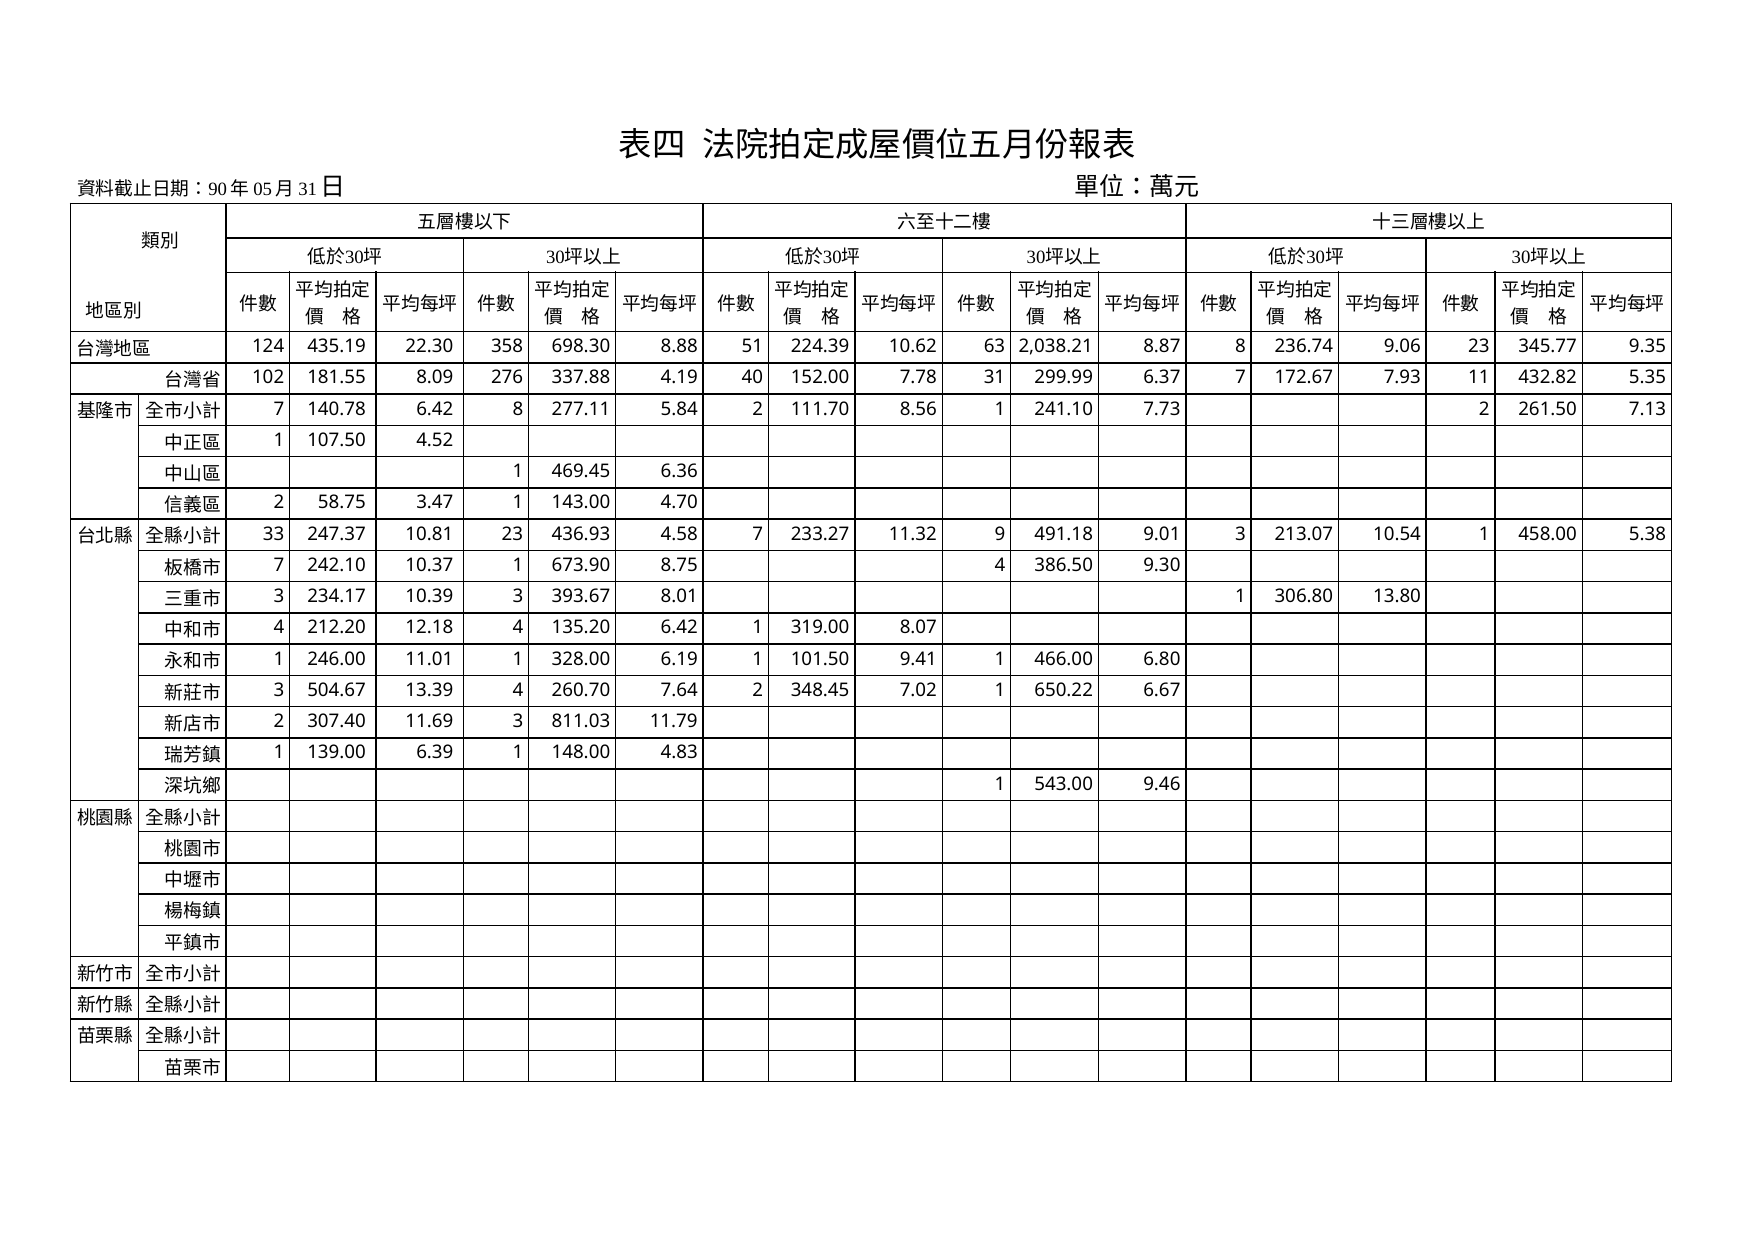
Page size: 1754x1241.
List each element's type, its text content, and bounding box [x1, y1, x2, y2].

table_cell 三重市 [139, 582, 225, 612]
table_cell [377, 770, 463, 799]
table_cell [856, 489, 942, 518]
table_cell 1 [464, 739, 528, 768]
table_cell [1252, 395, 1338, 424]
table_cell [290, 864, 375, 893]
table_cell 1 [464, 457, 528, 487]
table_cell 6.36 [616, 457, 702, 487]
table_cell [1339, 489, 1425, 518]
table_cell 低於30坪 [227, 239, 463, 271]
table_cell 中壢市 [139, 864, 225, 893]
table_cell [1427, 832, 1494, 862]
table_cell [1583, 739, 1671, 768]
table_cell [464, 832, 528, 862]
table_cell 基隆市 [71, 395, 138, 424]
table_cell [1496, 895, 1582, 924]
table_cell [1583, 676, 1671, 706]
table_cell 4.58 [616, 520, 702, 549]
table_cell 102 [227, 364, 289, 393]
table_cell [1427, 426, 1494, 456]
table_cell [1427, 739, 1494, 768]
table_cell [1099, 1051, 1185, 1081]
table_cell [1252, 895, 1338, 924]
table_cell [1339, 895, 1425, 924]
table_cell [769, 457, 854, 487]
table_cell [464, 989, 528, 1018]
table_cell [769, 739, 854, 768]
table_cell 平均每坪 [377, 273, 463, 331]
table_cell 1 [464, 551, 528, 581]
table_cell [1099, 582, 1185, 612]
table_cell [704, 957, 768, 987]
table_cell 10.81 [377, 520, 463, 549]
table_cell [1252, 770, 1338, 799]
table_cell 1 [227, 739, 289, 768]
table_cell 650.22 [1011, 676, 1098, 706]
table_cell [1583, 489, 1671, 518]
table_cell 466.00 [1011, 645, 1098, 674]
table_cell 51 [704, 332, 768, 362]
table_cell [769, 707, 854, 737]
table_cell [1496, 676, 1582, 706]
table_cell [464, 1020, 528, 1049]
table_cell [377, 989, 463, 1018]
table_cell 11 [1427, 364, 1494, 393]
table_cell 7.64 [616, 676, 702, 706]
table_cell [1252, 489, 1338, 518]
table_cell [290, 832, 375, 862]
table_cell [943, 926, 1010, 956]
table_cell [943, 582, 1010, 612]
table_cell 172.67 [1252, 364, 1338, 393]
table_cell 中正區 [139, 426, 225, 456]
table_cell 全縣小計 [139, 520, 225, 549]
table_cell [769, 551, 854, 581]
table_cell [1011, 895, 1098, 924]
table_cell 平均每坪 [1339, 273, 1425, 331]
table_cell [1252, 926, 1338, 956]
table_cell 393.67 [529, 582, 615, 612]
table_header 六至十二樓 [704, 204, 1185, 237]
table_cell 件數 [704, 273, 768, 331]
table_cell 4.19 [616, 364, 702, 393]
table_cell [769, 864, 854, 893]
table_cell 2 [1427, 395, 1494, 424]
table_cell 8.87 [1099, 332, 1185, 362]
table_cell [1427, 645, 1494, 674]
table_cell [529, 770, 615, 799]
table_cell [943, 989, 1010, 1018]
table_cell [1187, 770, 1250, 799]
table_cell [1339, 770, 1425, 799]
table_cell [704, 1020, 768, 1049]
table_cell [71, 768, 138, 799]
table_cell [1187, 551, 1250, 581]
table_cell [943, 864, 1010, 893]
table_cell [856, 457, 942, 487]
table_cell [704, 832, 768, 862]
table_cell [71, 925, 138, 956]
table_cell [71, 612, 138, 643]
table_cell [377, 457, 463, 487]
table_cell [1011, 1051, 1098, 1081]
table_cell 7.13 [1583, 395, 1671, 424]
table_cell [856, 739, 942, 768]
table_cell [943, 957, 1010, 987]
table_cell [227, 957, 289, 987]
table_cell 40 [704, 364, 768, 393]
table_cell 7.93 [1339, 364, 1425, 393]
table_cell [769, 1020, 854, 1049]
table_cell [464, 770, 528, 799]
table_cell 9.46 [1099, 770, 1185, 799]
table_cell 3 [227, 582, 289, 612]
table_cell [227, 926, 289, 956]
table_cell [1496, 614, 1582, 643]
table_cell 楊梅鎮 [139, 895, 225, 924]
table_cell [1187, 395, 1250, 424]
table_cell 10.62 [856, 332, 942, 362]
table_cell [856, 582, 942, 612]
table_cell 458.00 [1496, 520, 1582, 549]
table_cell 低於30坪 [704, 239, 942, 271]
table_cell 386.50 [1011, 551, 1098, 581]
table_cell [769, 426, 854, 456]
table_cell [1011, 832, 1098, 862]
table_cell [1252, 1051, 1338, 1081]
table_cell [1339, 832, 1425, 862]
table_cell [1427, 1020, 1494, 1049]
table_cell [227, 895, 289, 924]
table_cell 140.78 [290, 395, 375, 424]
table_cell 6.67 [1099, 676, 1185, 706]
table_cell 3 [464, 582, 528, 612]
table_cell [1496, 1051, 1582, 1081]
table_cell 811.03 [529, 707, 615, 737]
table_cell [227, 770, 289, 799]
table_cell [1583, 582, 1671, 612]
table_cell [1583, 551, 1671, 581]
table_cell [1187, 1051, 1250, 1081]
table_cell [769, 1051, 854, 1081]
table_cell [856, 895, 942, 924]
table_cell [704, 895, 768, 924]
table_cell [377, 1051, 463, 1081]
table_cell [1427, 582, 1494, 612]
table_cell [1496, 426, 1582, 456]
table_cell [1427, 489, 1494, 518]
table_cell 7.02 [856, 676, 942, 706]
table_cell 1 [227, 426, 289, 456]
table_cell [704, 864, 768, 893]
table_cell 件數 [1187, 273, 1250, 331]
table_cell 5.35 [1583, 364, 1671, 393]
table_cell 平均拍定價 格 [1496, 273, 1582, 331]
table_cell [1583, 614, 1671, 643]
table_cell [1187, 426, 1250, 456]
table_cell 5.38 [1583, 520, 1671, 549]
table_cell 平均拍定價 格 [1252, 273, 1338, 331]
table_cell [377, 832, 463, 862]
table_cell 全縣小計 [139, 801, 225, 831]
table_cell 件數 [227, 273, 289, 331]
table_cell 435.19 [290, 332, 375, 362]
table_cell [1011, 801, 1098, 831]
table_cell 181.55 [290, 364, 375, 393]
table_cell 436.93 [529, 520, 615, 549]
table_cell [1496, 864, 1582, 893]
table_cell 241.10 [1011, 395, 1098, 424]
table_cell [616, 832, 702, 862]
table_cell [1496, 645, 1582, 674]
table_cell 247.37 [290, 520, 375, 549]
table_cell 1 [1427, 520, 1494, 549]
table_cell 1 [464, 645, 528, 674]
table_cell 233.27 [769, 520, 854, 549]
table_cell [1187, 707, 1250, 737]
table_cell [227, 801, 289, 831]
table_cell [377, 864, 463, 893]
table_cell [1427, 926, 1494, 956]
table_cell [704, 801, 768, 831]
table_cell 平均每坪 [1099, 273, 1185, 331]
table_cell [943, 801, 1010, 831]
table_cell 台北縣 [71, 520, 138, 549]
table_cell 新莊市 [139, 676, 225, 706]
table_cell [1252, 832, 1338, 862]
table_cell [1099, 739, 1185, 768]
table_cell [1583, 832, 1671, 862]
table_cell [1099, 426, 1185, 456]
table_cell [1583, 457, 1671, 487]
table_cell 1 [943, 395, 1010, 424]
table_cell 139.00 [290, 739, 375, 768]
table_cell 1 [704, 645, 768, 674]
table_cell [1252, 614, 1338, 643]
table_cell [943, 1051, 1010, 1081]
table_cell 7.73 [1099, 395, 1185, 424]
table_cell [1099, 864, 1185, 893]
table_cell [529, 801, 615, 831]
table_cell [1187, 926, 1250, 956]
table_cell 9.01 [1099, 520, 1185, 549]
table_cell [529, 989, 615, 1018]
table_cell 6.42 [616, 614, 702, 643]
table_cell 桃園縣 [71, 801, 138, 831]
table_cell [616, 770, 702, 799]
table_cell 10.39 [377, 582, 463, 612]
table_cell 277.11 [529, 395, 615, 424]
table_cell [227, 1051, 289, 1081]
table_cell [377, 926, 463, 956]
table_cell [1339, 395, 1425, 424]
table_cell [1099, 801, 1185, 831]
table_cell [704, 770, 768, 799]
table_cell 8 [1187, 332, 1250, 362]
table_cell [1099, 957, 1185, 987]
table_cell 432.82 [1496, 364, 1582, 393]
table_cell 台灣省 [139, 364, 225, 393]
table_cell 平均拍定價 格 [1011, 273, 1098, 331]
table_cell [290, 926, 375, 956]
table_cell 101.50 [769, 645, 854, 674]
table_cell 213.07 [1252, 520, 1338, 549]
table_cell 桃園市 [139, 832, 225, 862]
table_cell 平鎮市 [139, 926, 225, 956]
table_cell [1339, 426, 1425, 456]
table_cell [1583, 1051, 1671, 1081]
table_cell [1339, 645, 1425, 674]
table_cell [1496, 489, 1582, 518]
table_cell 234.17 [290, 582, 375, 612]
table_cell [943, 1020, 1010, 1049]
table_cell [1252, 457, 1338, 487]
table_cell [71, 1050, 138, 1081]
table_cell 板橋市 [139, 551, 225, 581]
table_cell [1339, 1051, 1425, 1081]
table_cell [1339, 457, 1425, 487]
table_cell [769, 926, 854, 956]
table_cell 345.77 [1496, 332, 1582, 362]
table_cell 2 [227, 707, 289, 737]
table_cell [1011, 614, 1098, 643]
table_cell [769, 957, 854, 987]
table_cell [943, 614, 1010, 643]
table_cell [1339, 926, 1425, 956]
table_cell [1011, 457, 1098, 487]
table_cell 276 [464, 364, 528, 393]
table_cell 全縣小計 [139, 1020, 225, 1049]
table_cell 8.56 [856, 395, 942, 424]
table_cell 504.67 [290, 676, 375, 706]
table_cell [704, 739, 768, 768]
table_cell 4 [943, 551, 1010, 581]
table_cell [1339, 551, 1425, 581]
table_cell [1187, 989, 1250, 1018]
table_cell [704, 457, 768, 487]
table_cell [856, 551, 942, 581]
table_cell 1 [464, 489, 528, 518]
table_cell [1099, 989, 1185, 1018]
table_cell [1496, 989, 1582, 1018]
table_cell 328.00 [529, 645, 615, 674]
table_cell 平均拍定價 格 [769, 273, 854, 331]
table_cell [1496, 551, 1582, 581]
table_cell [616, 1051, 702, 1081]
table_cell [856, 1020, 942, 1049]
table_cell [1187, 895, 1250, 924]
table_cell [529, 957, 615, 987]
table_cell [1583, 957, 1671, 987]
table_cell [1187, 801, 1250, 831]
table_cell 107.50 [290, 426, 375, 456]
table_cell 永和市 [139, 645, 225, 674]
table_cell [1583, 926, 1671, 956]
table_cell 件數 [1427, 273, 1494, 331]
table_cell 306.80 [1252, 582, 1338, 612]
table_cell [464, 1051, 528, 1081]
table_cell [856, 801, 942, 831]
table_cell 信義區 [139, 489, 225, 518]
table_cell [1427, 457, 1494, 487]
table_cell [1583, 707, 1671, 737]
table_cell 件數 [943, 273, 1010, 331]
table_cell 1 [943, 645, 1010, 674]
table_cell 124 [227, 332, 289, 362]
table_cell 13.39 [377, 676, 463, 706]
table_cell [290, 895, 375, 924]
table_cell 9 [943, 520, 1010, 549]
table_cell 23 [1427, 332, 1494, 362]
table_cell 新竹縣 [71, 989, 138, 1018]
table_cell [943, 739, 1010, 768]
table_cell [1252, 707, 1338, 737]
table_cell [71, 737, 138, 768]
table_cell 4.52 [377, 426, 463, 456]
table_cell 152.00 [769, 364, 854, 393]
table_cell [529, 1020, 615, 1049]
table_cell 33 [227, 520, 289, 549]
table_cell 中山區 [139, 457, 225, 487]
table_cell [227, 1020, 289, 1049]
table_cell [616, 926, 702, 956]
table_cell 平均每坪 [1583, 273, 1671, 331]
table_cell 6.42 [377, 395, 463, 424]
table_cell [1583, 1020, 1671, 1049]
table_cell [529, 926, 615, 956]
table_cell [1496, 926, 1582, 956]
table_cell [1187, 864, 1250, 893]
table_cell [856, 926, 942, 956]
table_cell [704, 926, 768, 956]
table_cell [1427, 676, 1494, 706]
table_cell 深坑鄉 [139, 770, 225, 799]
table_cell [464, 957, 528, 987]
table_cell 469.45 [529, 457, 615, 487]
table_cell 3 [1187, 520, 1250, 549]
table_cell [1187, 676, 1250, 706]
table_cell 8 [464, 395, 528, 424]
table_cell [290, 1020, 375, 1049]
table_cell 8.07 [856, 614, 942, 643]
table_cell 中和市 [139, 614, 225, 643]
table_cell [704, 489, 768, 518]
table_cell 11.79 [616, 707, 702, 737]
table_cell 2 [704, 395, 768, 424]
table_cell 平均每坪 [856, 273, 942, 331]
table_cell [616, 989, 702, 1018]
table_cell 543.00 [1011, 770, 1098, 799]
table_cell [1099, 1020, 1185, 1049]
table_cell [1011, 864, 1098, 893]
table_cell [290, 801, 375, 831]
table_cell 10.54 [1339, 520, 1425, 549]
table_cell [1011, 739, 1098, 768]
table_cell [71, 487, 138, 518]
table_cell 9.35 [1583, 332, 1671, 362]
table_cell [1496, 801, 1582, 831]
table_cell 7 [227, 395, 289, 424]
table_cell [1339, 801, 1425, 831]
table_cell 8.88 [616, 332, 702, 362]
table_cell 全市小計 [139, 395, 225, 424]
table_cell [377, 801, 463, 831]
table_cell [1496, 707, 1582, 737]
table_cell [1252, 864, 1338, 893]
table_cell 236.74 [1252, 332, 1338, 362]
table_cell [1011, 1020, 1098, 1049]
table_cell 9.30 [1099, 551, 1185, 581]
table_cell 212.20 [290, 614, 375, 643]
table_cell [377, 957, 463, 987]
table_cell [1339, 707, 1425, 737]
table_cell 224.39 [769, 332, 854, 362]
table_cell 1 [943, 770, 1010, 799]
table_cell [464, 426, 528, 456]
table_cell [227, 457, 289, 487]
table_cell [1187, 957, 1250, 987]
table_cell 358 [464, 332, 528, 362]
table_cell 10.37 [377, 551, 463, 581]
table_cell [1252, 645, 1338, 674]
table_cell [1427, 707, 1494, 737]
table_cell [769, 770, 854, 799]
table_cell [71, 675, 138, 706]
table_cell 242.10 [290, 551, 375, 581]
table_cell 30坪以上 [464, 239, 702, 271]
text 表四 法院拍定成屋價位五月份報表 [77, 118, 1677, 166]
table_cell 11.32 [856, 520, 942, 549]
table_cell [1339, 676, 1425, 706]
table_cell [943, 832, 1010, 862]
table_cell [769, 582, 854, 612]
table_cell [227, 832, 289, 862]
table_cell 698.30 [529, 332, 615, 362]
table_cell [71, 425, 138, 456]
table_cell [1496, 582, 1582, 612]
table_header 十三層樓以上 [1187, 204, 1671, 237]
table_cell [856, 989, 942, 1018]
text 資料截止日期：90年05月31日 單位：萬元 [77, 166, 1677, 203]
table_cell 260.70 [529, 676, 615, 706]
table_cell 22.30 [377, 332, 463, 362]
table_cell 7 [1187, 364, 1250, 393]
table_cell [71, 550, 138, 581]
table_cell [464, 801, 528, 831]
table_cell [1339, 989, 1425, 1018]
table_cell 4 [464, 614, 528, 643]
table_cell [769, 989, 854, 1018]
table_cell 6.80 [1099, 645, 1185, 674]
table_cell [1496, 957, 1582, 987]
table_cell 307.40 [290, 707, 375, 737]
table_cell [1252, 801, 1338, 831]
table_cell 148.00 [529, 739, 615, 768]
table_cell [1583, 989, 1671, 1018]
table_cell 6.19 [616, 645, 702, 674]
table_cell 11.01 [377, 645, 463, 674]
table_cell 3 [464, 707, 528, 737]
table_cell [1011, 707, 1098, 737]
table_cell [1583, 770, 1671, 799]
table_cell [71, 706, 138, 737]
table_cell [1099, 926, 1185, 956]
table_cell [1339, 864, 1425, 893]
table_cell [856, 957, 942, 987]
table_cell 平均每坪 [616, 273, 702, 331]
table_cell 337.88 [529, 364, 615, 393]
table_cell 3 [227, 676, 289, 706]
table_cell [943, 457, 1010, 487]
table_cell 11.69 [377, 707, 463, 737]
table_cell 673.90 [529, 551, 615, 581]
table_cell [464, 895, 528, 924]
table_cell 30坪以上 [1427, 239, 1671, 271]
table_cell [227, 989, 289, 1018]
table_cell 5.84 [616, 395, 702, 424]
table_cell [1187, 832, 1250, 862]
table_cell 苗栗市 [139, 1051, 225, 1081]
table_cell 30坪以上 [943, 239, 1185, 271]
table_cell 63 [943, 332, 1010, 362]
table_cell [704, 582, 768, 612]
table_cell 1 [227, 645, 289, 674]
table_cell 瑞芳鎮 [139, 739, 225, 768]
table_cell 348.45 [769, 676, 854, 706]
table_cell 平均拍定價 格 [290, 273, 375, 331]
table_cell 7 [227, 551, 289, 581]
table_cell [1427, 770, 1494, 799]
table_cell [943, 426, 1010, 456]
table_cell 4 [464, 676, 528, 706]
table_cell [1099, 707, 1185, 737]
table_cell 8.09 [377, 364, 463, 393]
table_cell 491.18 [1011, 520, 1098, 549]
table_cell [1252, 551, 1338, 581]
table_cell 13.80 [1339, 582, 1425, 612]
table_cell [1427, 551, 1494, 581]
table_cell [71, 831, 138, 862]
table_cell [71, 643, 138, 674]
table_cell [943, 707, 1010, 737]
table_cell [290, 457, 375, 487]
table_cell 6.39 [377, 739, 463, 768]
table_cell [290, 770, 375, 799]
table_cell 143.00 [529, 489, 615, 518]
table_cell [1187, 489, 1250, 518]
table_cell 1 [943, 676, 1010, 706]
table_cell [1099, 489, 1185, 518]
table_cell 8.01 [616, 582, 702, 612]
table_cell [856, 707, 942, 737]
table_cell [943, 895, 1010, 924]
table_cell [1427, 989, 1494, 1018]
table_cell [227, 864, 289, 893]
table_cell [943, 489, 1010, 518]
table_cell 新店市 [139, 707, 225, 737]
table_cell [1496, 739, 1582, 768]
table_cell 319.00 [769, 614, 854, 643]
table_cell [1496, 1020, 1582, 1049]
table_cell [1583, 895, 1671, 924]
table_cell 全市小計 [139, 957, 225, 987]
table_cell [529, 426, 615, 456]
table_cell 9.41 [856, 645, 942, 674]
table_cell 8.75 [616, 551, 702, 581]
table_cell [769, 832, 854, 862]
table_cell [1011, 989, 1098, 1018]
table_cell [1252, 676, 1338, 706]
table_cell [529, 895, 615, 924]
table_cell [769, 489, 854, 518]
table_cell [1496, 457, 1582, 487]
table_cell [1427, 801, 1494, 831]
table_cell [529, 1051, 615, 1081]
table_cell [1427, 1051, 1494, 1081]
table_cell [1011, 957, 1098, 987]
table_cell [616, 1020, 702, 1049]
table_cell [377, 895, 463, 924]
table_cell 苗栗縣 [71, 1020, 138, 1049]
table_header 類別 地區別 [71, 204, 225, 331]
table_cell [71, 456, 138, 487]
table_header 五層樓以下 [227, 204, 702, 237]
table_cell [616, 426, 702, 456]
table_cell [464, 864, 528, 893]
table_cell 3.47 [377, 489, 463, 518]
table_cell [1099, 457, 1185, 487]
table_cell [769, 801, 854, 831]
table_cell [1583, 645, 1671, 674]
table_cell [71, 364, 138, 393]
table_cell 299.99 [1011, 364, 1098, 393]
table_cell 2 [704, 676, 768, 706]
table_cell 平均拍定價 格 [529, 273, 615, 331]
table_cell [1187, 645, 1250, 674]
table_cell [1187, 739, 1250, 768]
table_cell 7.78 [856, 364, 942, 393]
table_cell [1339, 614, 1425, 643]
table_cell [1187, 614, 1250, 643]
table_cell [1339, 739, 1425, 768]
table_cell [616, 864, 702, 893]
table_cell [1099, 614, 1185, 643]
table_cell [1252, 1020, 1338, 1049]
table_cell [1011, 489, 1098, 518]
table_cell [1187, 1020, 1250, 1049]
table_cell [529, 832, 615, 862]
table_cell [616, 895, 702, 924]
table_cell 低於30坪 [1187, 239, 1425, 271]
table_cell [1011, 426, 1098, 456]
table_cell [1187, 457, 1250, 487]
table_cell [1427, 614, 1494, 643]
table_cell 1 [704, 614, 768, 643]
table_cell [1099, 895, 1185, 924]
table_cell [1252, 426, 1338, 456]
table_cell [1011, 926, 1098, 956]
table_cell 全縣小計 [139, 989, 225, 1018]
table_cell 2,038.21 [1011, 332, 1098, 362]
table_cell 135.20 [529, 614, 615, 643]
table_cell 4.70 [616, 489, 702, 518]
table_cell [1252, 989, 1338, 1018]
table_cell [856, 770, 942, 799]
table_cell [1583, 801, 1671, 831]
table_cell [1583, 426, 1671, 456]
table_cell 台灣地區 [71, 332, 225, 362]
table_cell [1099, 832, 1185, 862]
table_cell [1427, 957, 1494, 987]
table_cell [71, 581, 138, 612]
table_cell [1339, 1020, 1425, 1049]
table_cell [856, 864, 942, 893]
table_cell 261.50 [1496, 395, 1582, 424]
table_cell [71, 862, 138, 893]
table_cell [1427, 895, 1494, 924]
table_cell 23 [464, 520, 528, 549]
table_cell 新竹市 [71, 957, 138, 987]
table_cell [769, 895, 854, 924]
table_cell [71, 893, 138, 924]
table_cell [1011, 582, 1098, 612]
table_cell [1583, 864, 1671, 893]
table_cell 58.75 [290, 489, 375, 518]
table_cell 1 [1187, 582, 1250, 612]
table_cell [1496, 832, 1582, 862]
table_cell 6.37 [1099, 364, 1185, 393]
table_cell [856, 1051, 942, 1081]
table_cell [290, 957, 375, 987]
table_cell 9.06 [1339, 332, 1425, 362]
table_cell 4 [227, 614, 289, 643]
table_cell [704, 707, 768, 737]
table_cell [1496, 770, 1582, 799]
table_cell [377, 1020, 463, 1049]
table_cell [856, 832, 942, 862]
table_cell [616, 957, 702, 987]
table_cell 31 [943, 364, 1010, 393]
table_cell [616, 801, 702, 831]
table_cell 246.00 [290, 645, 375, 674]
table_cell [704, 426, 768, 456]
table_cell [290, 989, 375, 1018]
table_cell [290, 1051, 375, 1081]
table_cell [1252, 957, 1338, 987]
table_cell 件數 [464, 273, 528, 331]
table_cell [704, 551, 768, 581]
table_cell 12.18 [377, 614, 463, 643]
table_cell [464, 926, 528, 956]
table_cell 7 [704, 520, 768, 549]
table_cell 111.70 [769, 395, 854, 424]
table_cell 4.83 [616, 739, 702, 768]
table_cell 2 [227, 489, 289, 518]
table_cell [1427, 864, 1494, 893]
table_cell [704, 1051, 768, 1081]
table_cell [856, 426, 942, 456]
table_cell [529, 864, 615, 893]
table_cell [1252, 739, 1338, 768]
table_cell [1339, 957, 1425, 987]
table_cell [704, 989, 768, 1018]
